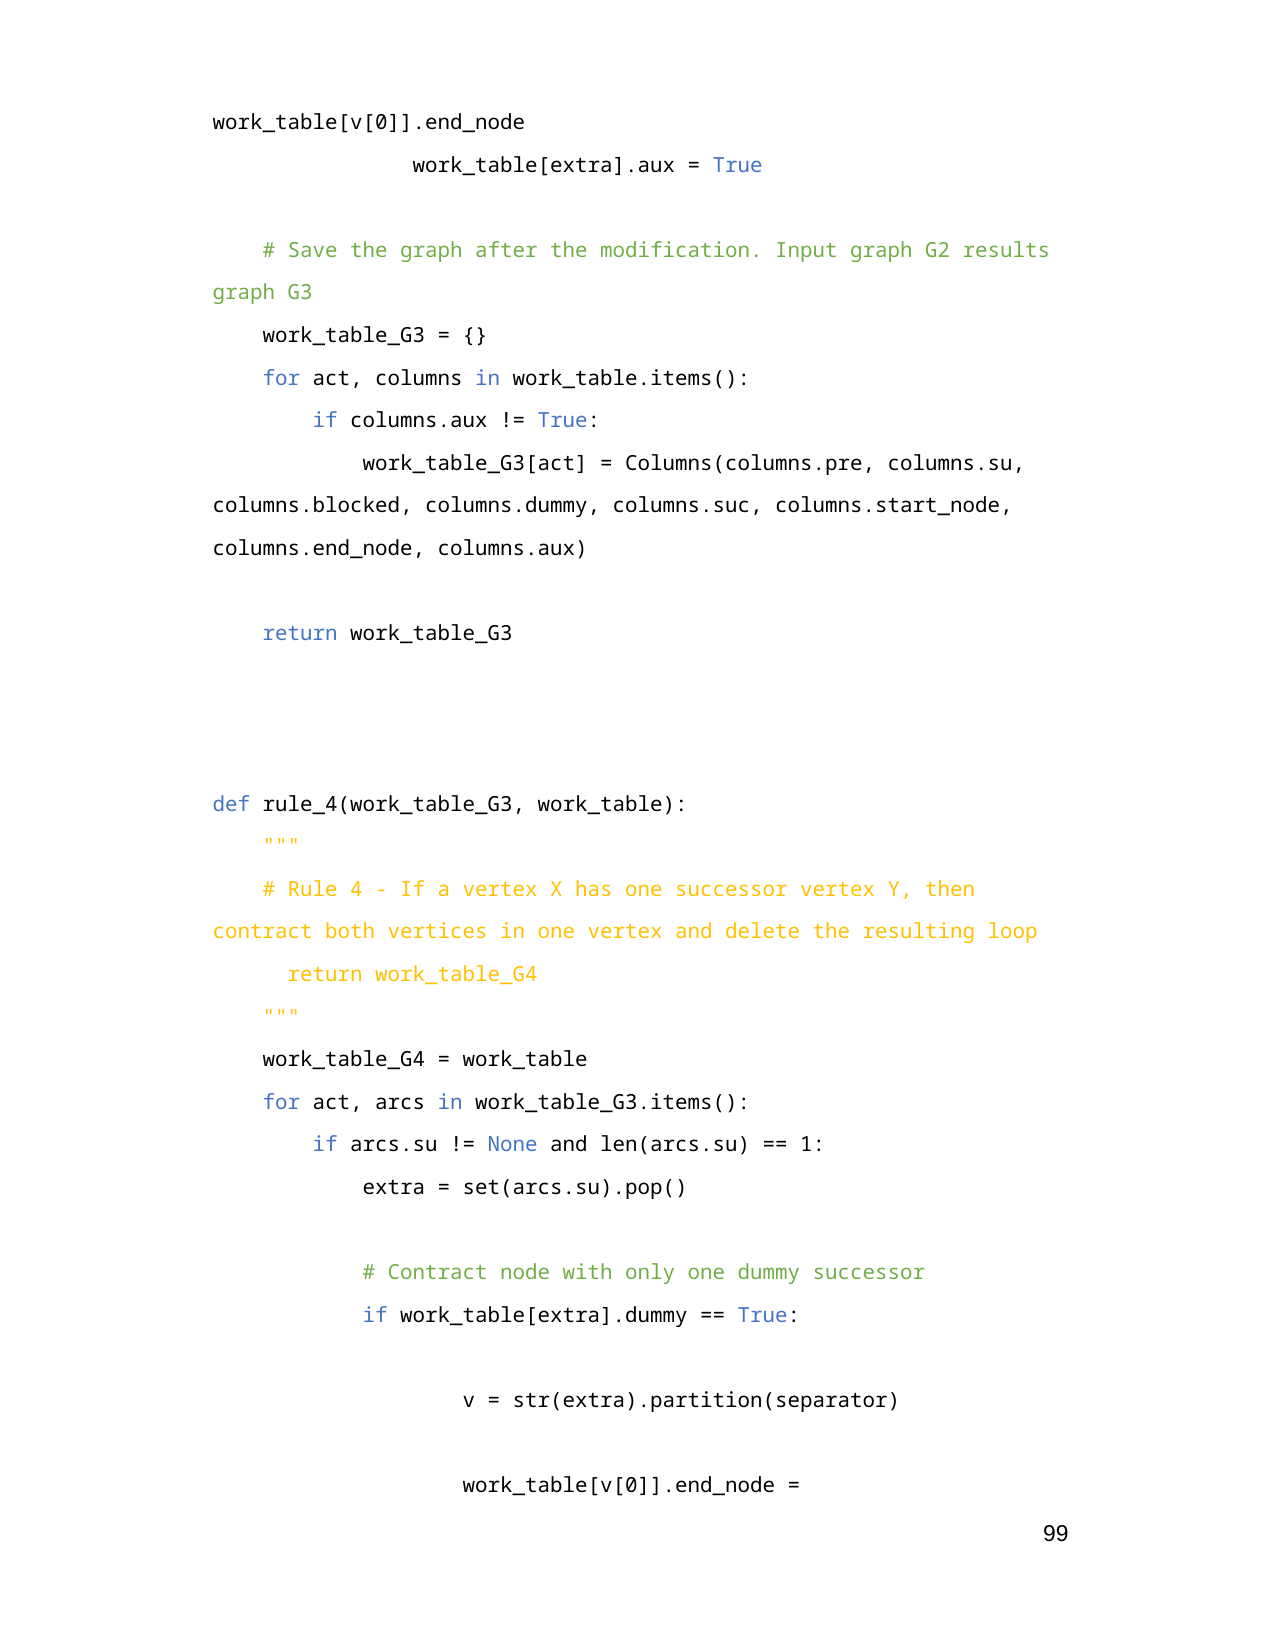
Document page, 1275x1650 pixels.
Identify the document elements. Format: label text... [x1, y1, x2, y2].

table_header work_table[v[0]].end_node work_table[extra].aux = True # Save the graph after the modification. Input graph G2 results graph G3 work_table_G3 = {} for act, columns in work_table.items(): if columns.aux != True: work_table_G3[act] = Columns(columns.pre, columns.su, columns.blocked, columns.dummy, columns.suc, columns.start_node, columns.end_node, columns.aux) return work_table_G3 def rule_4(work_table_G3, work_table): """ # Rule 4 - If a vertex X has one successor vertex Y, then contract both vertices in one vertex and delete the resulting loop return work_table_G4 """ work_table_G4 = work_table for act, arcs in work_table_G3.items(): if arcs.su != None and len(arcs.su) == 1: extra = set(arcs.su).pop() # Contract node with only one dummy successor if work_table[extra].dummy == True: v = str(extra).partition(separator) work_table[v[0]].end_node = [207, 101, 1078, 1504]
